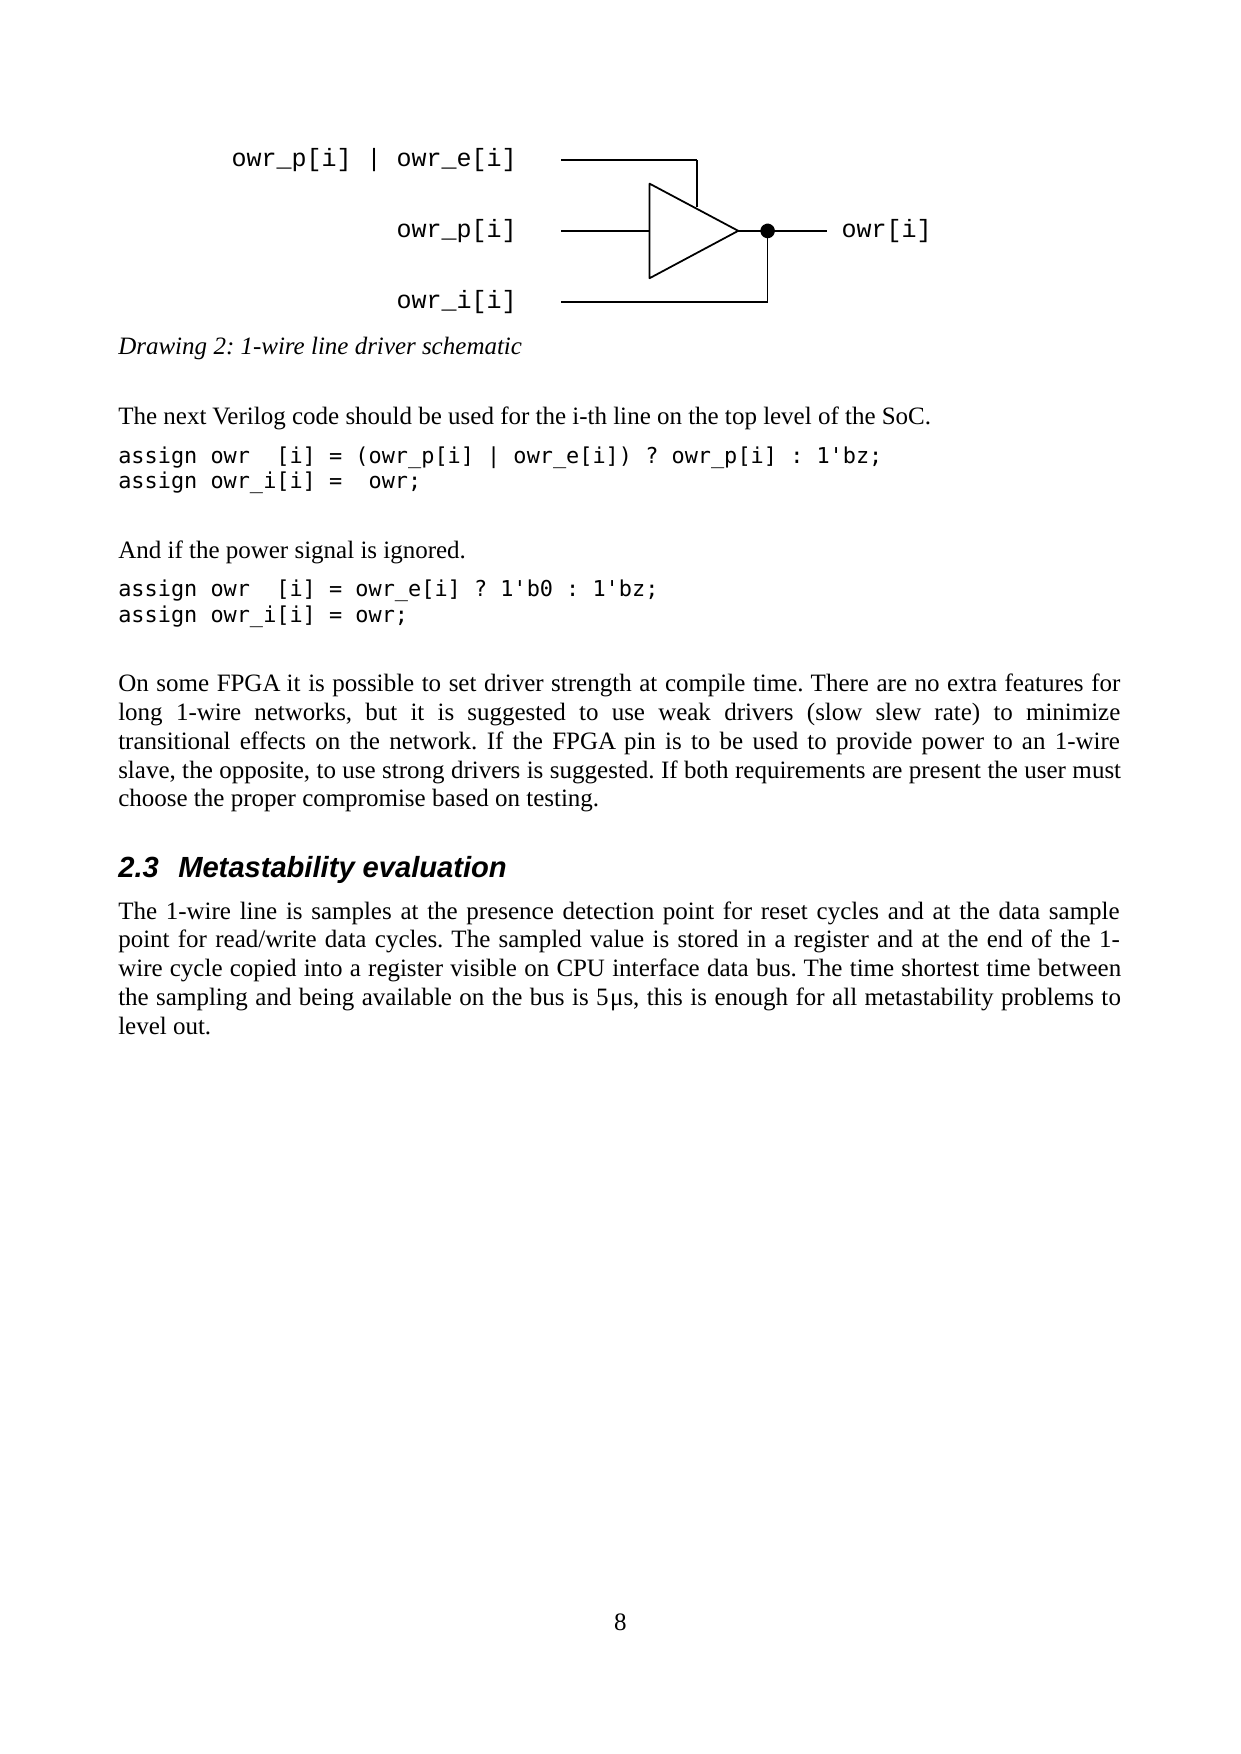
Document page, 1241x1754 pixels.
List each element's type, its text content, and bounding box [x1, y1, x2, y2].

text Drawing 2: 1-wire line driver schematic [118, 136, 1122, 360]
text assign owr_i[i] = owr; [118, 468, 1122, 494]
text On some FPGA it is possible to set driver strength at compile time. There are no extra features for long 1-wire networks, but it is suggested to use weak drivers (slow slew rate) to minimize transitional effects on the network. If the FPGA pin is to be used to provide power to an 1-wire slave, the opposite, to use strong drivers is suggested. If both requirements are present the user must choose the proper compromise based on testing. [118, 668, 1122, 812]
text The next Verilog code should be used for the i-th line on the top level of the SoC. [118, 401, 1122, 430]
text The 1-wire line is samples at the presence detection point for reset cycles and at the data sample point for read/write data cycles. The sampled value is stored in a register and at the end of the 1-wire cycle copied into a register visible on CPU interface data bus. The time shortest time between the sampling and being available on the bus is 5μs, this is enough for all metastability problems to level out. [118, 896, 1122, 1039]
text And if the power signal is ignored. [118, 535, 1122, 564]
text assign owr [i] = (owr_p[i] | owr_e[i]) ? owr_p[i] : 1'bz; [118, 443, 1122, 468]
text assign owr [i] = owr_e[i] ? 1'b0 : 1'bz; [118, 576, 1122, 602]
subtitle Metastability evaluation [118, 850, 1122, 883]
text assign owr_i[i] = owr; [118, 602, 1122, 627]
